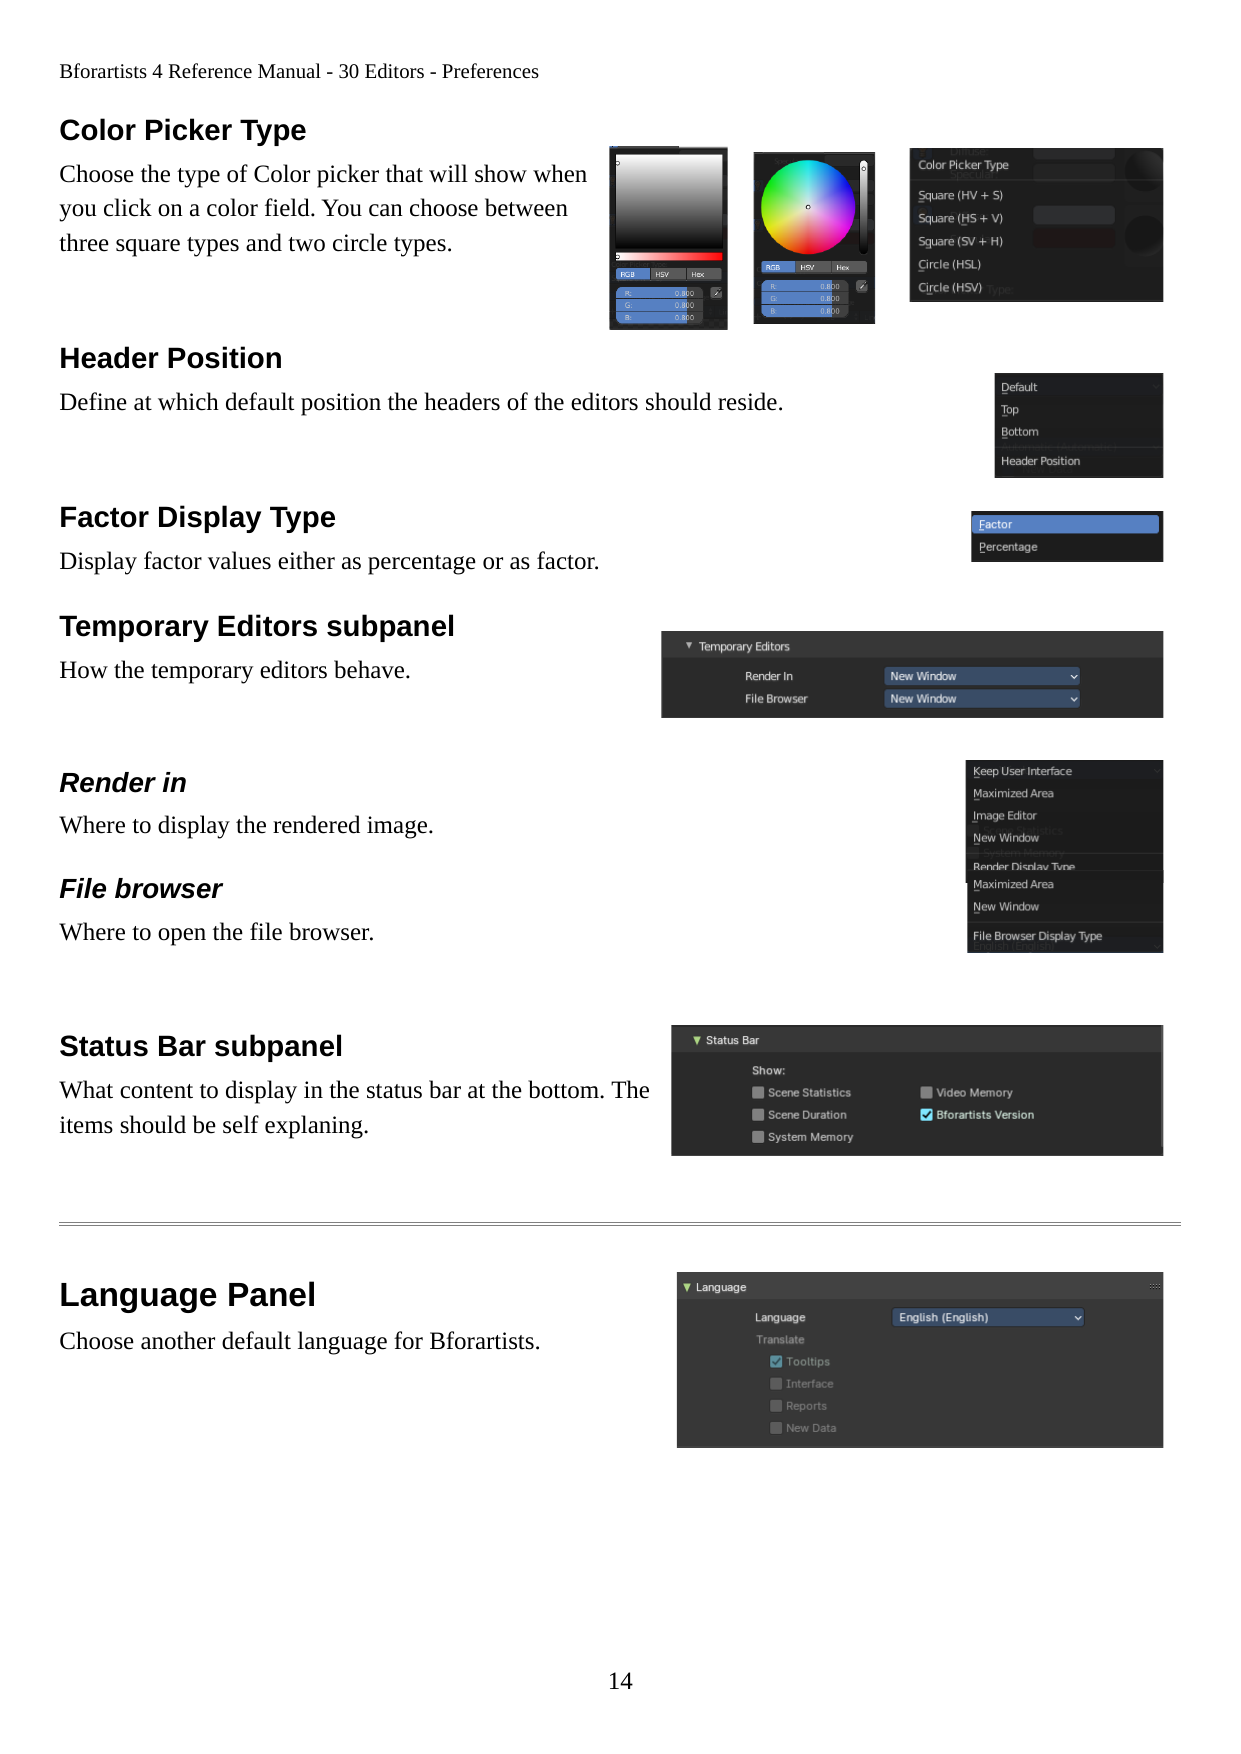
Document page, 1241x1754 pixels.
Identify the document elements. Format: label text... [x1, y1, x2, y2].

picture [671, 1025, 1164, 1156]
subtitle Header Position [59, 341, 1181, 374]
picture [965, 760, 1164, 953]
subtitle [1164, 872, 1181, 904]
text Where to open the file browser. [59, 917, 967, 945]
picture [971, 511, 1164, 562]
text How the temporary editors behave. [59, 656, 661, 684]
text Display factor values either as percentage or as factor. [59, 546, 1181, 574]
subtitle Temporary Editors subpanel [59, 609, 1181, 643]
text [876, 159, 909, 257]
picture [909, 148, 1164, 302]
picture [609, 146, 728, 330]
text What content to display in the status bar at the bottom. The items should be self explaning. [59, 1076, 671, 1139]
text Define at which default position the headers of the editors should reside. [59, 387, 994, 416]
picture [753, 152, 876, 324]
picture [676, 1272, 1164, 1448]
subtitle [1164, 1275, 1181, 1314]
subtitle [1164, 766, 1181, 798]
text Choose the type of Color picker that will show when you click on a color field. You can choose between three square types and two circle types. [59, 159, 609, 257]
picture [994, 373, 1164, 478]
subtitle File browser [59, 872, 967, 904]
subtitle Render in [59, 766, 965, 798]
picture [661, 631, 1164, 718]
subtitle Color Picker Type [59, 113, 1181, 146]
subtitle Language Panel [59, 1275, 676, 1314]
subtitle Status Bar subpanel [59, 1029, 671, 1063]
subtitle [1164, 1029, 1181, 1063]
text Where to display the rendered image. [59, 811, 965, 839]
subtitle Factor Display Type [59, 499, 1181, 533]
text Choose another default language for Bforartists. [59, 1326, 676, 1355]
